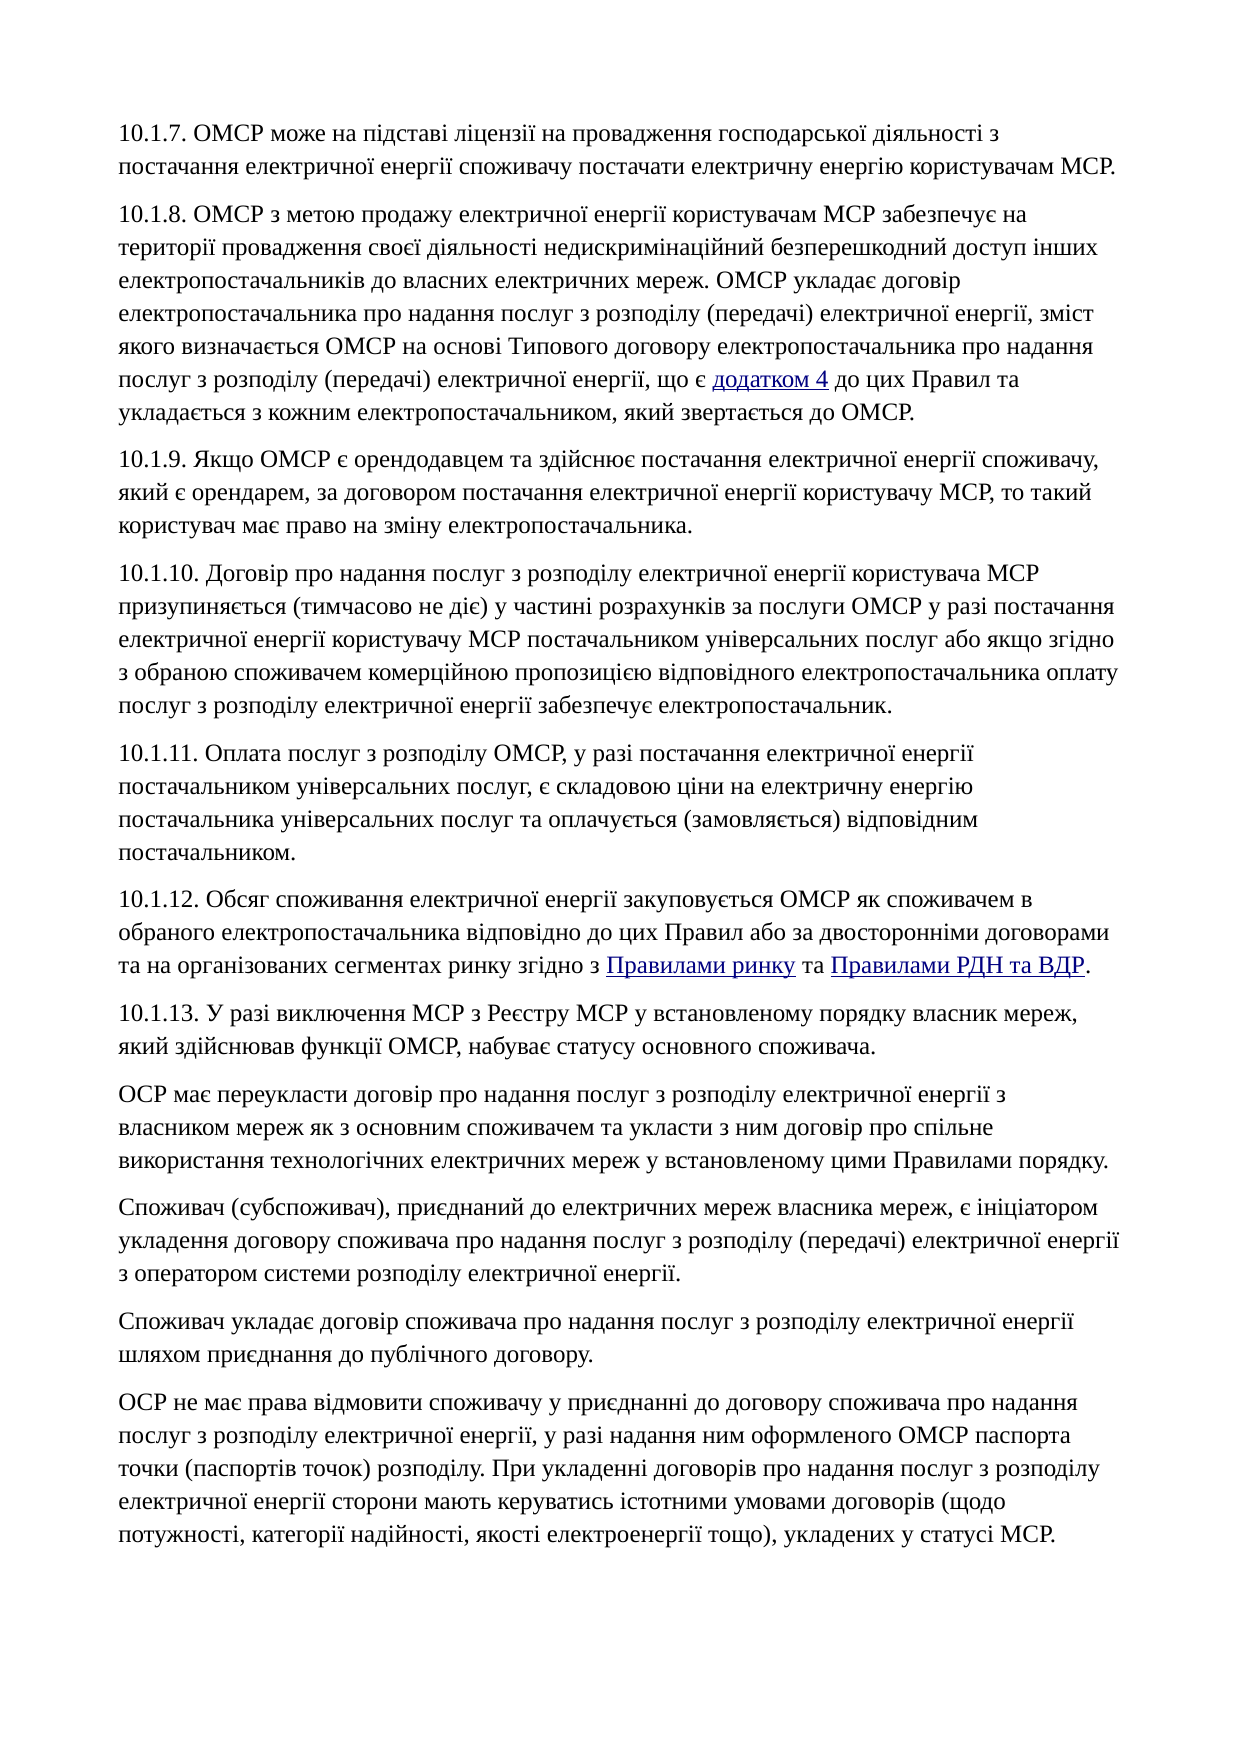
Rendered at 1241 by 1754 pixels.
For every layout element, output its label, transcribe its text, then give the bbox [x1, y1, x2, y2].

text ОСР має переукласти договір про надання послуг з розподілу електричної енергії з власником мереж як з основним споживачем та укласти з ним договір про спільне використання технологічних електричних мереж у встановленому цими Правилами порядку. [118, 1079, 1122, 1173]
text 10.1.12. Обсяг споживання електричної енергії закуповується ОМСР як споживачем в обраного електропостачальника відповідно до цих Правил або за двосторонніми договорами та на організованих сегментах ринку згідно з Правилами ринку та Правилами РДН та ВДР. [118, 884, 1122, 979]
text ОСР не має права відмовити споживачу у приєднанні до договору споживача про надання послуг з розподілу електричної енергії, у разі надання ним оформленого ОМСР паспорта точки (паспортів точок) розподілу. При укладенні договорів про надання послуг з розподілу електричної енергії сторони мають керуватись істотними умовами договорів (щодо потужності, категорії надійності, якості електроенергії тощо), укладених у статусі МСР. [118, 1387, 1122, 1547]
text 10.1.11. Оплата послуг з розподілу ОМСР, у разі постачання електричної енергії постачальником універсальних послуг, є складовою ціни на електричну енергію постачальника універсальних послуг та оплачується (замовляється) відповідним постачальником. [118, 738, 1122, 866]
text Споживач укладає договір споживача про надання послуг з розподілу електричної енергії шляхом приєднання до публічного договору. [118, 1306, 1122, 1368]
text 10.1.10. Договір про надання послуг з розподілу електричної енергії користувача МСР призупиняється (тимчасово не діє) у частині розрахунків за послуги ОМСР у разі постачання електричної енергії користувачу МСР постачальником універсальних послуг або якщо згідно з обраною споживачем комерційною пропозицією відповідного електропостачальника оплату послуг з розподілу електричної енергії забезпечує електропостачальник. [118, 558, 1122, 719]
text 10.1.13. У разі виключення МСР з Реєстру МСР у встановленому порядку власник мереж, який здійснював функції ОМСР, набуває статусу основного споживача. [118, 998, 1122, 1060]
text Споживач (субспоживач), приєднаний до електричних мереж власника мереж, є ініціатором укладення договору споживача про надання послуг з розподілу (передачі) електричної енергії з оператором системи розподілу електричної енергії. [118, 1192, 1122, 1287]
text 10.1.7. ОМСР може на підставі ліцензії на провадження господарської діяльності з постачання електричної енергії споживачу постачати електричну енергію користувачам МСР. [118, 118, 1122, 180]
text 10.1.8. ОМСР з метою продажу електричної енергії користувачам МСР забезпечує на території провадження своєї діяльності недискримінаційний безперешкодний доступ інших електропостачальників до власних електричних мереж. ОМСР укладає договір електропостачальника про надання послуг з розподілу (передачі) електричної енергії, зміст якого визначається ОМСР на основі Типового договору електропостачальника про надання послуг з розподілу (передачі) електричної енергії, що є додатком 4 до цих Правил та укладається з кожним електропостачальником, який звертається до ОМСР. [118, 199, 1122, 426]
text 10.1.9. Якщо ОМСР є орендодавцем та здійснює постачання електричної енергії споживачу, який є орендарем, за договором постачання електричної енергії користувачу МСР, то такий користувач має право на зміну електропостачальника. [118, 444, 1122, 539]
